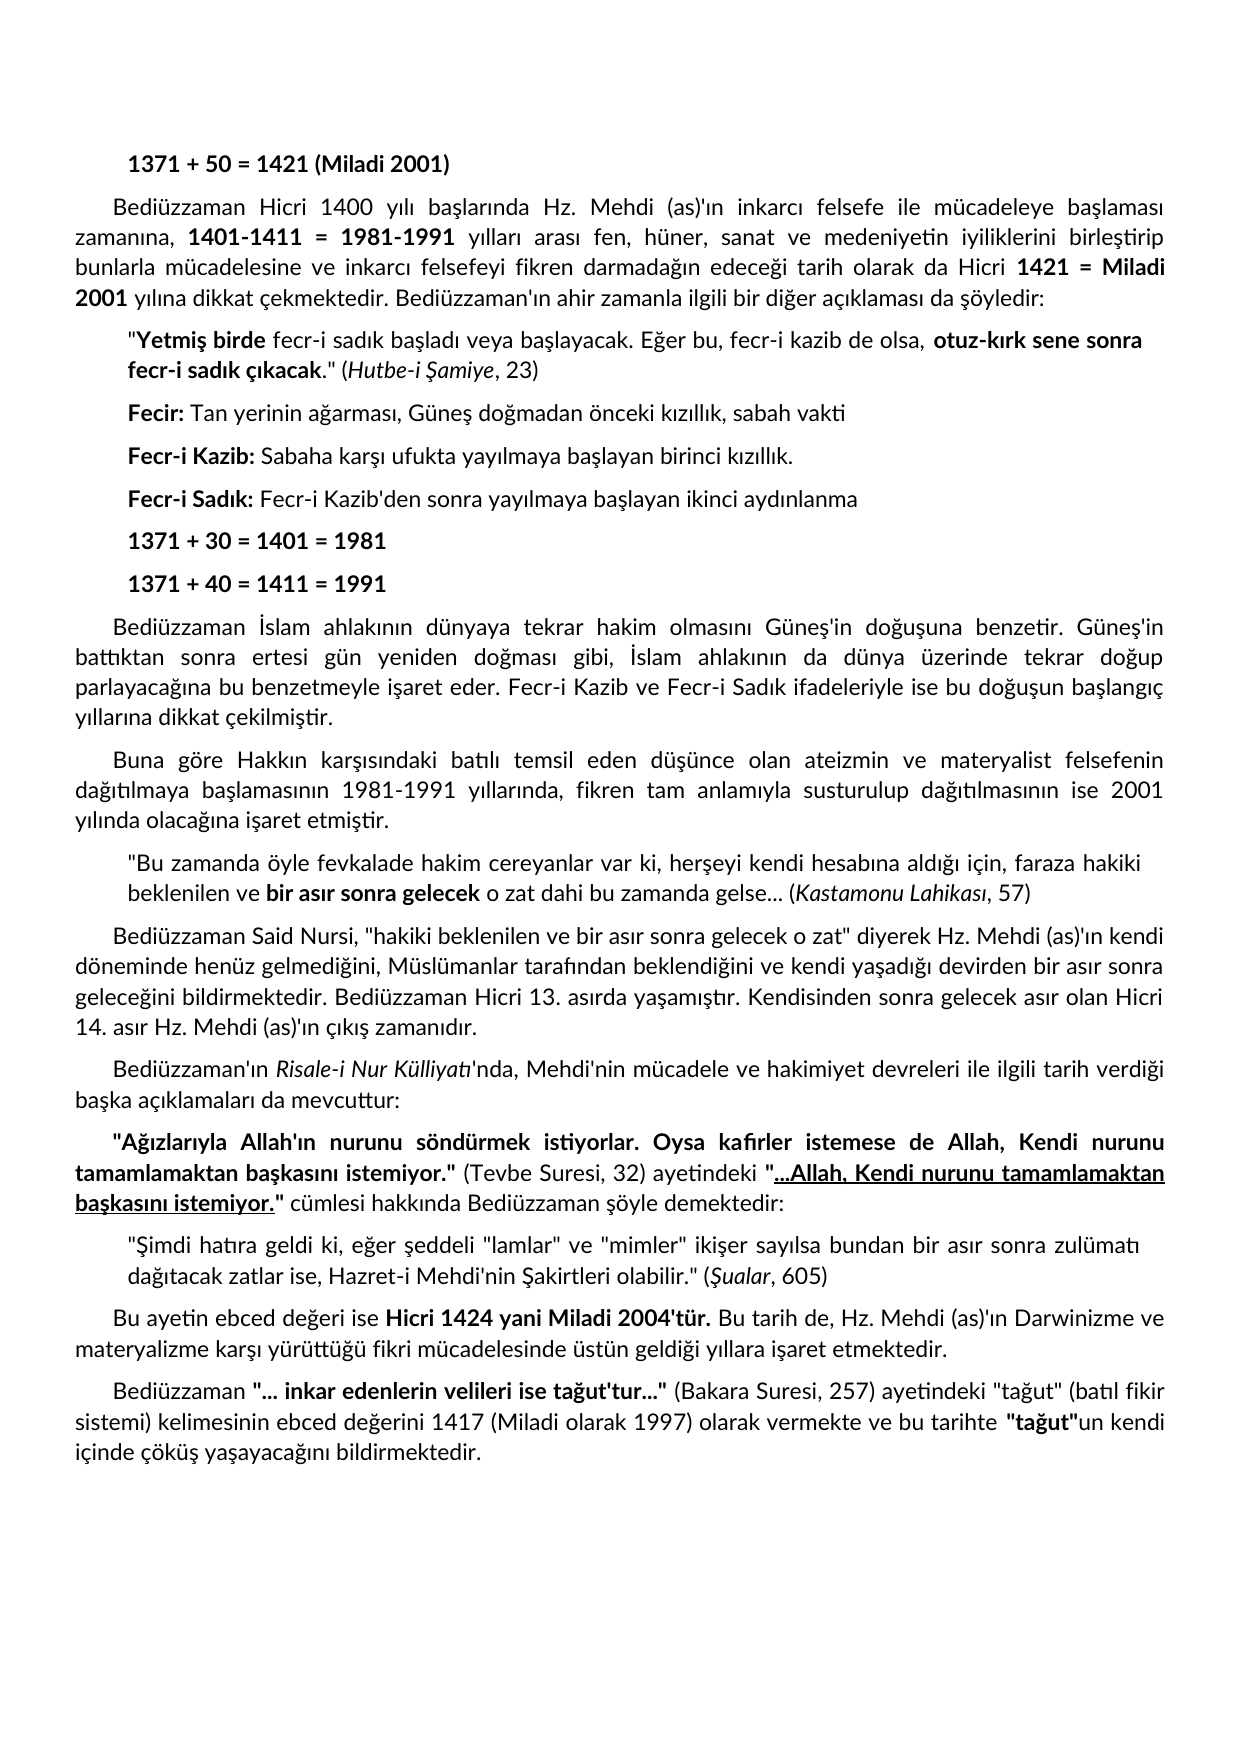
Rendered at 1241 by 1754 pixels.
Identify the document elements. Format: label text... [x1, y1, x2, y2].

text Fecir: Tan yerinin ağarması, Güneş doğmadan önceki kızıllık, sabah vakti [127, 399, 1143, 426]
text 1371 + 50 = 1421 (Miladi 2001) [127, 150, 1143, 177]
text "Bu zamanda öyle fevkalade hakim cereyanlar var ki, herşeyi kendi hesabına aldığı için, faraza hakiki beklenilen ve bir asır sonra gelecek o zat dahi bu zamanda gelse... (Kastamonu Lahikası, 57) [127, 849, 1143, 907]
text Bediüzzaman Hicri 1400 yılı başlarında Hz. Mehdi (as)'ın inkarcı felsefe ile mücadeleye başlaması zamanına, 1401-1411 = 1981-1991 yılları arası fen, hüner, sanat ve medeniyetin iyiliklerini birleştirip bunlarla mücadelesine ve inkarcı felsefeyi fikren darmadağın edeceği tarih olarak da Hicri 1421 = Miladi 2001 yılına dikkat çekmektedir. Bediüzzaman'ın ahir zamanla ilgili bir diğer açıklaması da şöyledir: [75, 193, 1165, 311]
text "Şimdi hatıra geldi ki, eğer şeddeli "lamlar" ve "mimler" ikişer sayılsa bundan bir asır sonra zulümatı dağıtacak zatlar ise, Hazret-i Mehdi'nin Şakirtleri olabilir." (Şualar, 605) [127, 1231, 1143, 1289]
text Buna göre Hakkın karşısındaki batılı temsil eden düşünce olan ateizmin ve materyalist felsefenin dağıtılmaya başlamasının 1981-1991 yıllarında, fikren tam anlamıyla susturulup dağıtılmasının ise 2001 yılında olacağına işaret etmiştir. [75, 746, 1165, 834]
text "Yetmiş birde fecr-i sadık başladı veya başlayacak. Eğer bu, fecr-i kazib de olsa, otuz-kırk sene sonra fecr-i sadık çıkacak." (Hutbe-i Şamiye, 23) [127, 326, 1143, 384]
text Fecr-i Sadık: Fecr-i Kazib'den sonra yayılmaya başlayan ikinci aydınlanma [127, 484, 1143, 512]
text Bediüzzaman Said Nursi, "hakiki beklenilen ve bir asır sonra gelecek o zat" diyerek Hz. Mehdi (as)'ın kendi döneminde henüz gelmediğini, Müslümanlar tarafından beklendiğini ve kendi yaşadığı devirden bir asır sonra geleceğini bildirmektedir. Bediüzzaman Hicri 13. asırda yaşamıştır. Kendisinden sonra gelecek asır olan Hicri 14. asır Hz. Mehdi (as)'ın çıkış zamanıdır. [75, 922, 1165, 1040]
text Bediüzzaman "... inkar edenlerin velileri ise tağut'tur..." (Bakara Suresi, 257) ayetindeki "tağut" (batıl fikir sistemi) kelimesinin ebced değerini 1417 (Miladi olarak 1997) olarak vermekte ve bu tarihte "tağut"un kendi içinde çöküş yaşayacağını bildirmektedir. [75, 1377, 1165, 1465]
text Bediüzzaman'ın Risale-i Nur Külliyatı'nda, Mehdi'nin mücadele ve hakimiyet devreleri ile ilgili tarih verdiği başka açıklamaları da mevcuttur: [75, 1055, 1165, 1113]
text Bu ayetin ebced değeri ise Hicri 1424 yani Miladi 2004'tür. Bu tarih de, Hz. Mehdi (as)'ın Darwinizme ve materyalizme karşı yürüttüğü fikri mücadelesinde üstün geldiği yıllara işaret etmektedir. [75, 1304, 1165, 1362]
text Fecr-i Kazib: Sabaha karşı ufukta yayılmaya başlayan birinci kızıllık. [127, 442, 1143, 469]
text 1371 + 30 = 1401 = 1981 [127, 527, 1143, 554]
text 1371 + 40 = 1411 = 1991 [127, 570, 1143, 597]
text Bediüzzaman İslam ahlakının dünyaya tekrar hakim olmasını Güneş'in doğuşuna benzetir. Güneş'in battıktan sonra ertesi gün yeniden doğması gibi, İslam ahlakının da dünya üzerinde tekrar doğup parlayacağına bu benzetmeyle işaret eder. Fecr-i Kazib ve Fecr-i Sadık ifadeleriyle ise bu doğuşun başlangıç yıllarına dikkat çekilmiştir. [75, 612, 1165, 731]
text "Ağızlarıyla Allah'ın nurunu söndürmek istiyorlar. Oysa kafirler istemese de Allah, Kendi nurunu tamamlamaktan başkasını istemiyor." (Tevbe Suresi, 32) ayetindeki "...Allah, Kendi nurunu tamamlamaktan başkasını istemiyor." cümlesi hakkında Bediüzzaman şöyle demektedir: [75, 1128, 1165, 1216]
